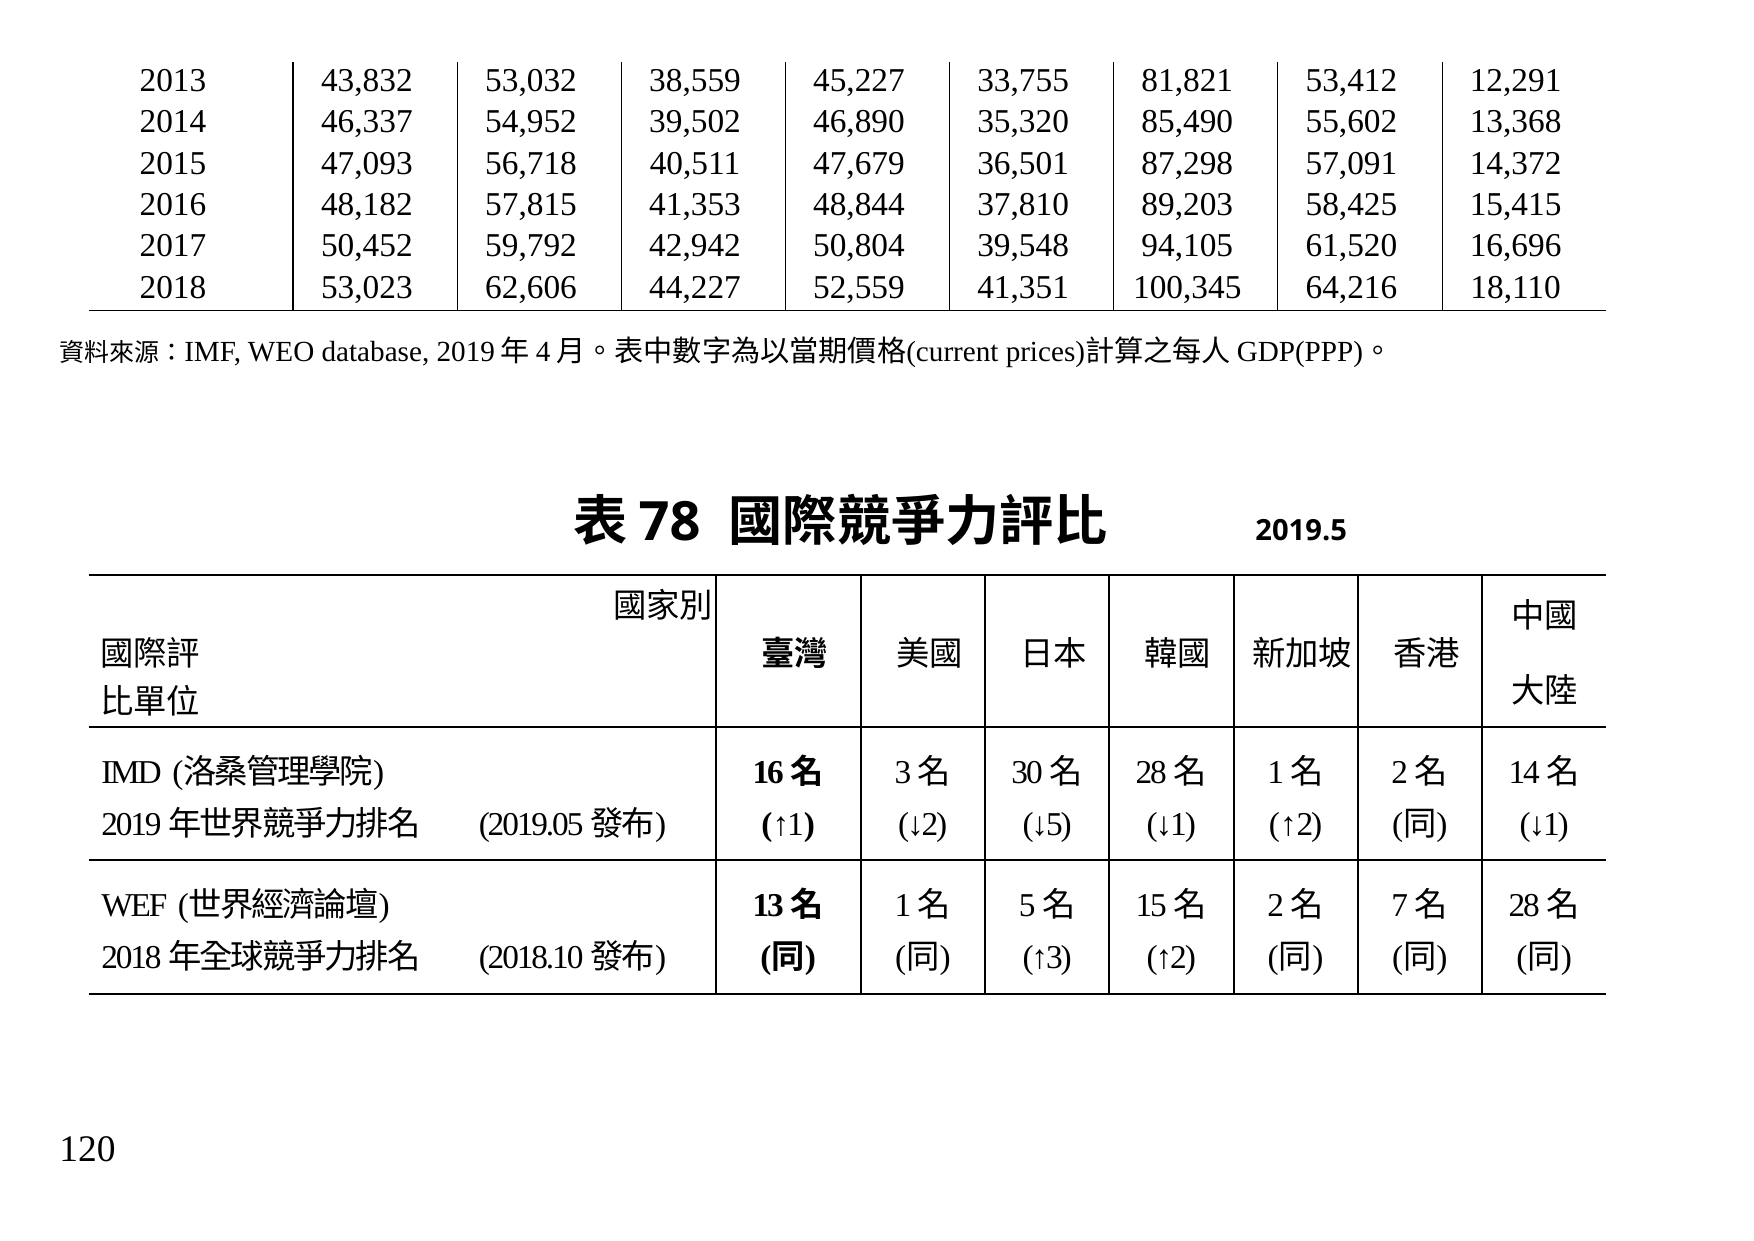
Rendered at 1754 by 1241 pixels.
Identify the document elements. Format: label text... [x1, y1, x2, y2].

table_cell 7名 (同) [1359, 861, 1481, 992]
table_cell 47,093 [294, 145, 457, 186]
table_cell 58,425 [1278, 186, 1442, 227]
table_cell 50,452 [294, 228, 457, 269]
table_header 中國 大陸 [1483, 576, 1606, 726]
table_cell 5名 (↑3) [986, 861, 1108, 992]
table_cell 81,821 [1114, 62, 1277, 103]
table_cell 2013 [89, 62, 292, 103]
table_cell 14,372 [1443, 145, 1606, 186]
table_cell 3名 (↓2) [862, 728, 984, 859]
table_cell 62,606 [458, 269, 621, 310]
table_cell 2016 [89, 186, 292, 227]
table_cell 15,415 [1443, 186, 1606, 227]
table_cell 56,718 [458, 145, 621, 186]
table_cell 13名 (同) [717, 861, 860, 992]
table_cell 43,832 [294, 62, 457, 103]
table_cell 1名 (同) [862, 861, 984, 992]
table_cell 1名 (↑2) [1235, 728, 1357, 859]
table_cell 16,696 [1443, 228, 1606, 269]
table_cell 55,602 [1278, 103, 1442, 145]
table_cell 53,032 [458, 62, 621, 103]
table_cell 53,023 [294, 269, 457, 310]
table_cell 2018 [89, 269, 292, 310]
table_cell 36,501 [950, 145, 1113, 186]
table_cell 33,755 [950, 62, 1113, 103]
table_header 新加坡 [1235, 576, 1357, 726]
table_cell 61,520 [1278, 228, 1442, 269]
table_cell 94,105 [1114, 228, 1277, 269]
table_cell 44,227 [622, 269, 785, 310]
table_cell 18,110 [1443, 269, 1606, 310]
table_cell WEF (世界經濟論壇) 2018年全球競爭力排名 (2018.10發布) [89, 861, 715, 992]
table_cell 57,815 [458, 186, 621, 227]
table_cell 59,792 [458, 228, 621, 269]
table_cell 52,559 [786, 269, 949, 310]
table_cell 89,203 [1114, 186, 1277, 227]
subtitle 表78 國際競爭力評比 2019.5 [59, 461, 1636, 574]
table_cell 85,490 [1114, 103, 1277, 145]
table_cell 54,952 [458, 103, 621, 145]
table_cell 50,804 [786, 228, 949, 269]
table_cell 40,511 [622, 145, 785, 186]
table_cell 42,942 [622, 228, 785, 269]
table_cell 28名 (↓1) [1110, 728, 1233, 859]
table_cell 38,559 [622, 62, 785, 103]
table_cell IMD (洛桑管理學院) 2019年世界競爭力排名 (2019.05發布) [89, 728, 715, 859]
table_header 臺灣 [717, 576, 860, 726]
table_header 香港 [1359, 576, 1481, 726]
table_cell 28名 (同) [1483, 861, 1606, 992]
table_header 美國 [862, 576, 984, 726]
table_cell 48,844 [786, 186, 949, 227]
table_header 國家別 國際評 比單位 [89, 576, 715, 726]
table_cell 100,345 [1114, 269, 1277, 310]
text 資料來源：IMF, WEO database, 2019年4月。表中數字為以當期價格(current prices)計算之每人GDP(PPP)。 [59, 311, 1636, 386]
table_cell 45,227 [786, 62, 949, 103]
table_cell 41,351 [950, 269, 1113, 310]
table_cell 64,216 [1278, 269, 1442, 310]
table_header 韓國 [1110, 576, 1233, 726]
table_cell 13,368 [1443, 103, 1606, 145]
table_cell 53,412 [1278, 62, 1442, 103]
table_cell 57,091 [1278, 145, 1442, 186]
table_cell 2015 [89, 145, 292, 186]
table_cell 14名 (↓1) [1483, 728, 1606, 859]
table_cell 46,337 [294, 103, 457, 145]
table_cell 16名 (↑1) [717, 728, 860, 859]
table_cell 47,679 [786, 145, 949, 186]
table_cell 41,353 [622, 186, 785, 227]
table_cell 37,810 [950, 186, 1113, 227]
table_cell 2014 [89, 103, 292, 145]
table_cell 39,502 [622, 103, 785, 145]
table_cell 30名 (↓5) [986, 728, 1108, 859]
table_cell 15名 (↑2) [1110, 861, 1233, 992]
table_cell 2017 [89, 228, 292, 269]
table_cell 2名 (同) [1359, 728, 1481, 859]
table_cell 12,291 [1443, 62, 1606, 103]
table_cell 48,182 [294, 186, 457, 227]
table_cell 87,298 [1114, 145, 1277, 186]
table_header 日本 [986, 576, 1108, 726]
table_cell 2名 (同) [1235, 861, 1357, 992]
table_cell 39,548 [950, 228, 1113, 269]
table_cell 35,320 [950, 103, 1113, 145]
table_cell 46,890 [786, 103, 949, 145]
